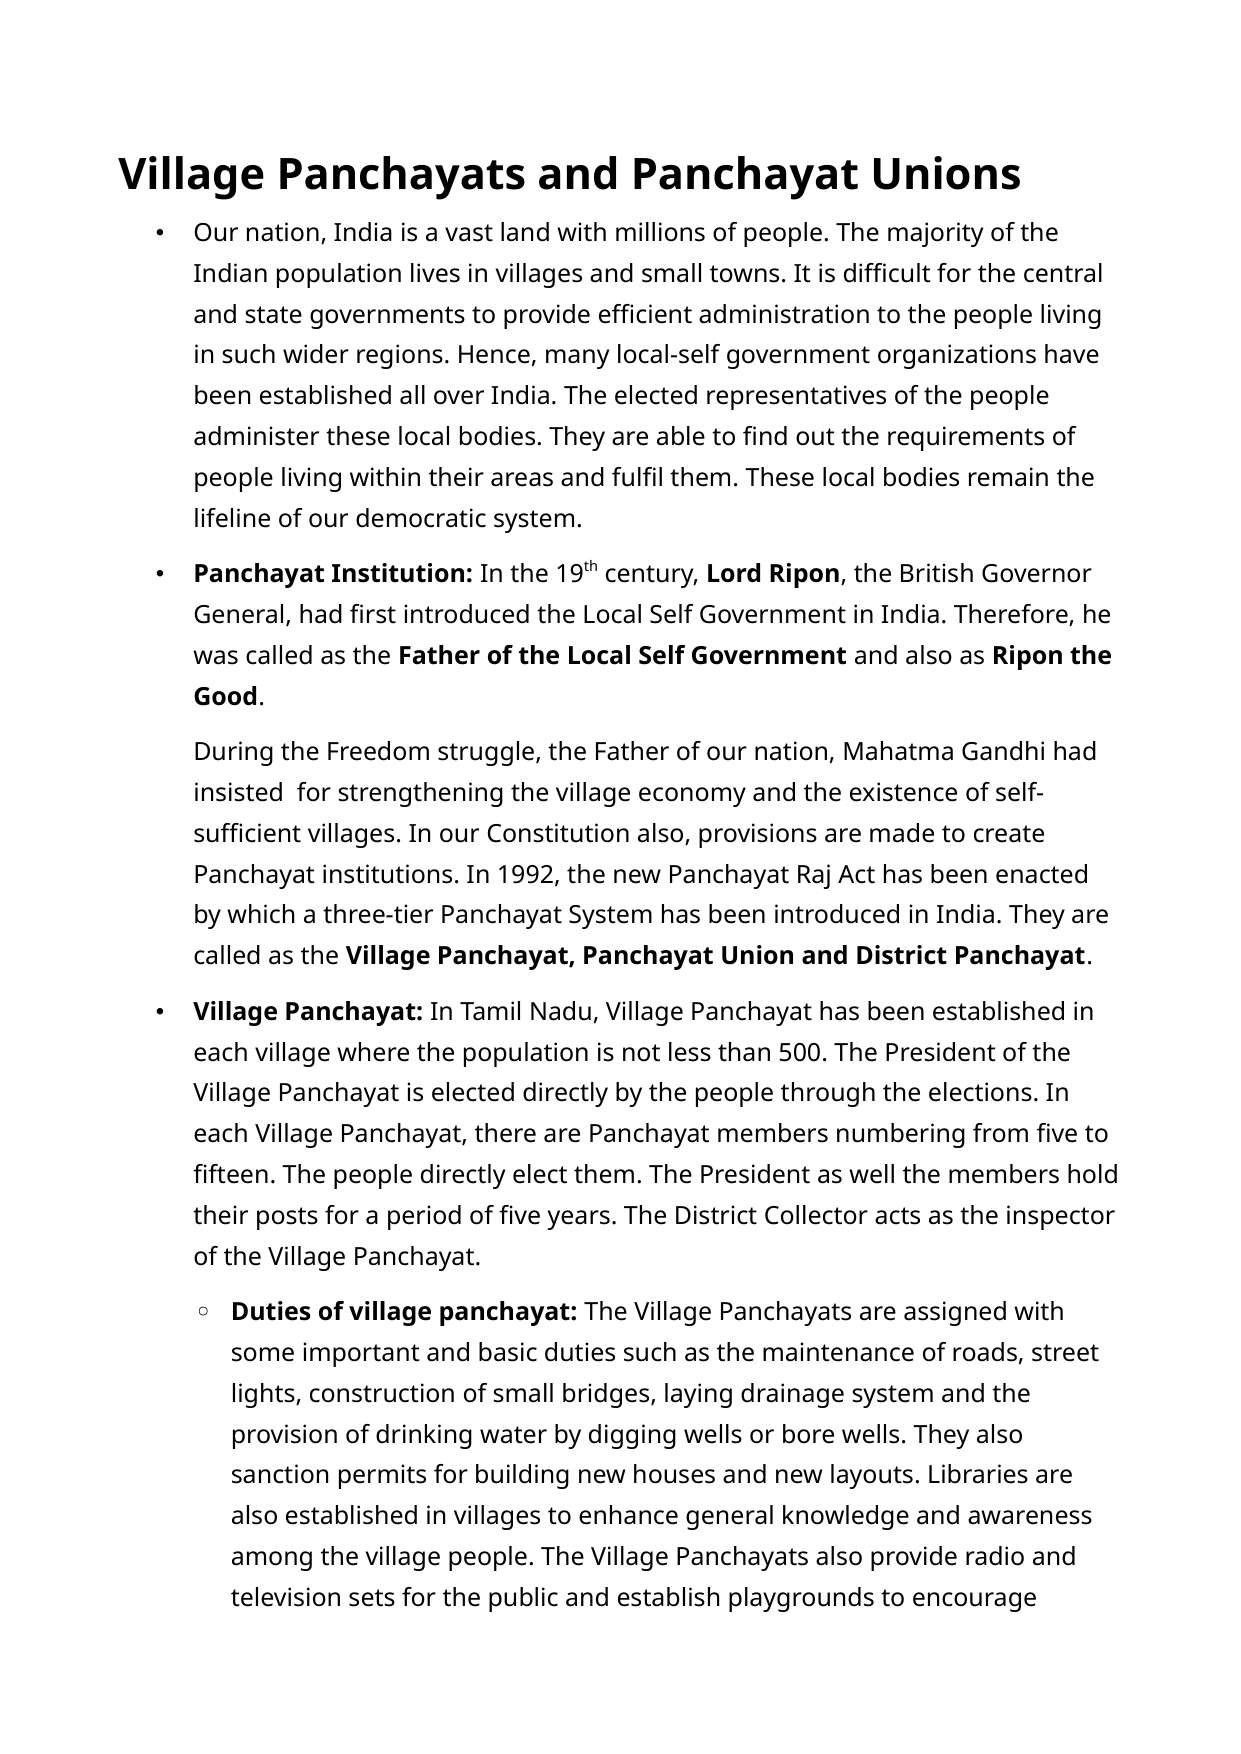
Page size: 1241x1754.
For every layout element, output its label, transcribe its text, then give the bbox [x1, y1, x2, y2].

subtitle Village Panchayats and Panchayat Unions [118, 143, 1122, 202]
list During the Freedom struggle, the Father of our nation, Mahatma Gandhi had insisted for strengthening the village economy and the existence of self-sufficient villages. In our Constitution also, provisions are made to create Panchayat institutions. In 1992, the new Panchayat Raj Act has been enacted by which a three-tier Panchayat System has been introduced in India. They are called as the Village Panchayat, Panchayat Union and District Panchayat. [156, 734, 1122, 972]
list Our nation, India is a vast land with millions of people. The majority of the Indian population lives in villages and small towns. It is difficult for the central and state governments to provide efficient administration to the people living in such wider regions. Hence, many local-self government organizations have been established all over India. The elected representatives of the people administer these local bodies. They are able to find out the requirements of people living within their areas and fulfil them. These local bodies remain the lifeline of our democratic system. [156, 215, 1122, 534]
list Panchayat Institution: In the 19th century, Lord Ripon, the British Governor General, had first introduced the Local Self Government in India. Therefore, he was called as the Father of the Local Self Government and also as Ripon the Good. [156, 556, 1122, 712]
list Duties of village panchayat: The Village Panchayats are assigned with some important and basic duties such as the maintenance of roads, street lights, construction of small bridges, laying drainage system and the provision of drinking water by digging wells or bore wells. They also sanction permits for building new houses and new layouts. Libraries are also established in villages to enhance general knowledge and awareness among the village people. The Village Panchayats also provide radio and television sets for the public and establish playgrounds to encourage [193, 1294, 1122, 1614]
list Village Panchayat: In Tamil Nadu, Village Panchayat has been established in each village where the population is not less than 500. The President of the Village Panchayat is elected directly by the people through the elections. In each Village Panchayat, there are Panchayat members numbering from five to fifteen. The people directly elect them. The President as well the members hold their posts for a period of five years. The District Collector acts as the inspector of the Village Panchayat. [156, 993, 1122, 1272]
